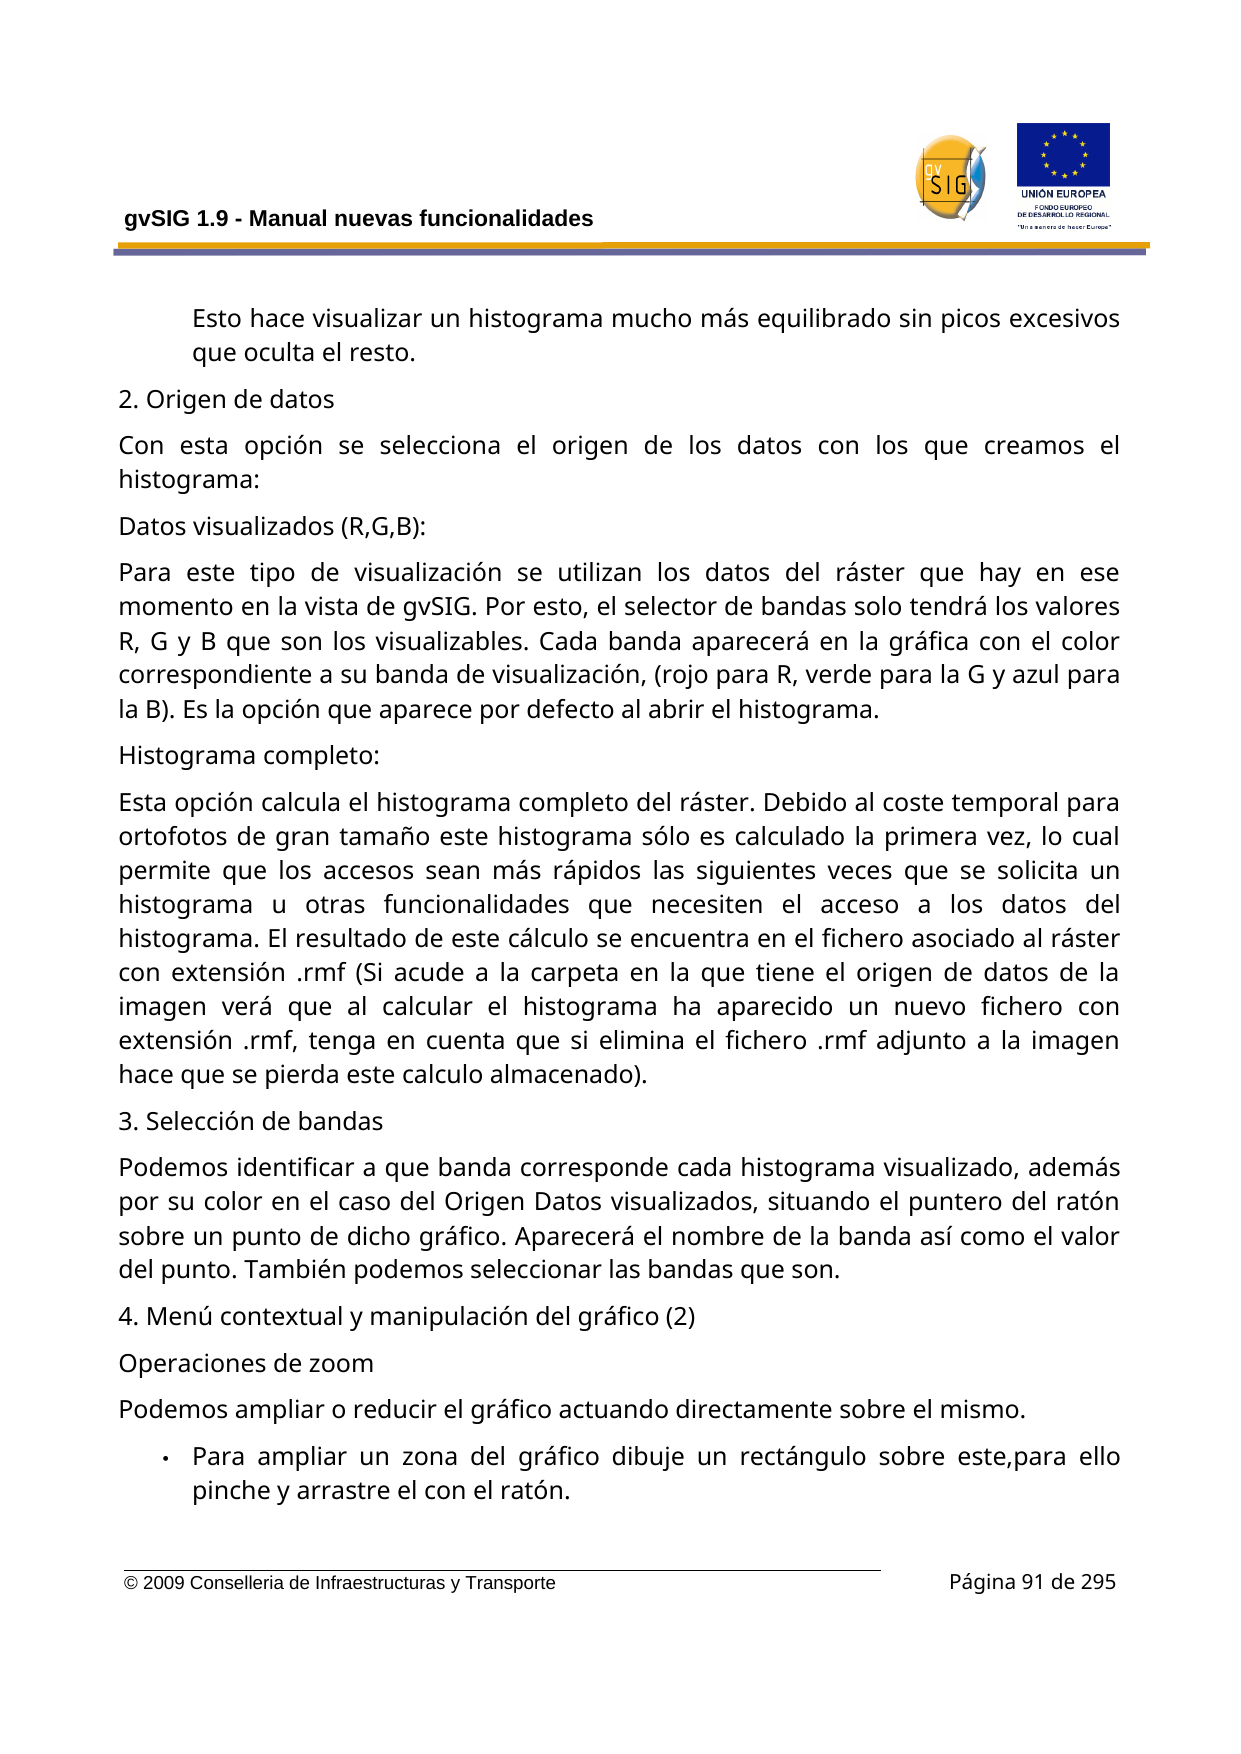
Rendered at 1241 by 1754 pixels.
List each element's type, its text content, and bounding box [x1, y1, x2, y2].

list Esto hace visualizar un histograma mucho más equilibrado sin picos excesivos que oculta el resto. [162, 301, 1122, 369]
list Para ampliar un zona del gráfico dibuje un rectángulo sobre este,para ello pinche y arrastre el con el ratón. [162, 1438, 1122, 1507]
text Esta opción calcula el histograma completo del ráster. Debido al coste temporal para ortofotos de gran tamaño este histograma sólo es calculado la primera vez, lo cual permite que los accesos sean más rápidos las siguientes veces que se solicita un histograma u otras funcionalidades que necesiten el acceso a los datos del histograma. El resultado de este cálculo se encuentra en el fichero asociado al ráster con extensión .rmf (Si acude a la carpeta en la que tiene el origen de datos de la imagen verá que al calcular el histograma ha aparecido un nuevo fichero con extensión .rmf, tenga en cuenta que si elimina el fichero .rmf adjunto a la imagen hace que se pierda este calculo almacenado). [118, 784, 1122, 1091]
picture [1015, 123, 1112, 232]
text 4. Menú contextual y manipulación del gráfico (2) [118, 1299, 1122, 1333]
text Datos visualizados (R,G,B): [118, 508, 1122, 542]
text Para este tipo de visualización se utilizan los datos del ráster que hay en ese momento en la vista de gvSIG. Por esto, el selector de bandas solo tendrá los valores R, G y B que son los visualizables. Cada banda aparecerá en la gráfica con el color correspondiente a su banda de visualización, (rojo para R, verde para la G y azul para la B). Es la opción que aparece por defecto al abrir el histograma. [118, 555, 1122, 725]
text 3. Selección de bandas [118, 1103, 1122, 1137]
text Podemos ampliar o reducir el gráfico actuando directamente sobre el mismo. [118, 1392, 1122, 1426]
picture [914, 134, 987, 222]
text Operaciones de zoom [118, 1345, 1122, 1379]
text Con esta opción se selecciona el origen de los datos con los que creamos el histograma: [118, 428, 1122, 496]
text Podemos identificar a que banda corresponde cada histograma visualizado, además por su color en el caso del Origen Datos visualizados, situando el puntero del ratón sobre un punto de dicho gráfico. Aparecerá el nombre de la banda así como el valor del punto. También podemos seleccionar las bandas que son. [118, 1150, 1122, 1286]
text 2. Origen de datos [118, 381, 1122, 415]
text Histograma completo: [118, 738, 1122, 772]
